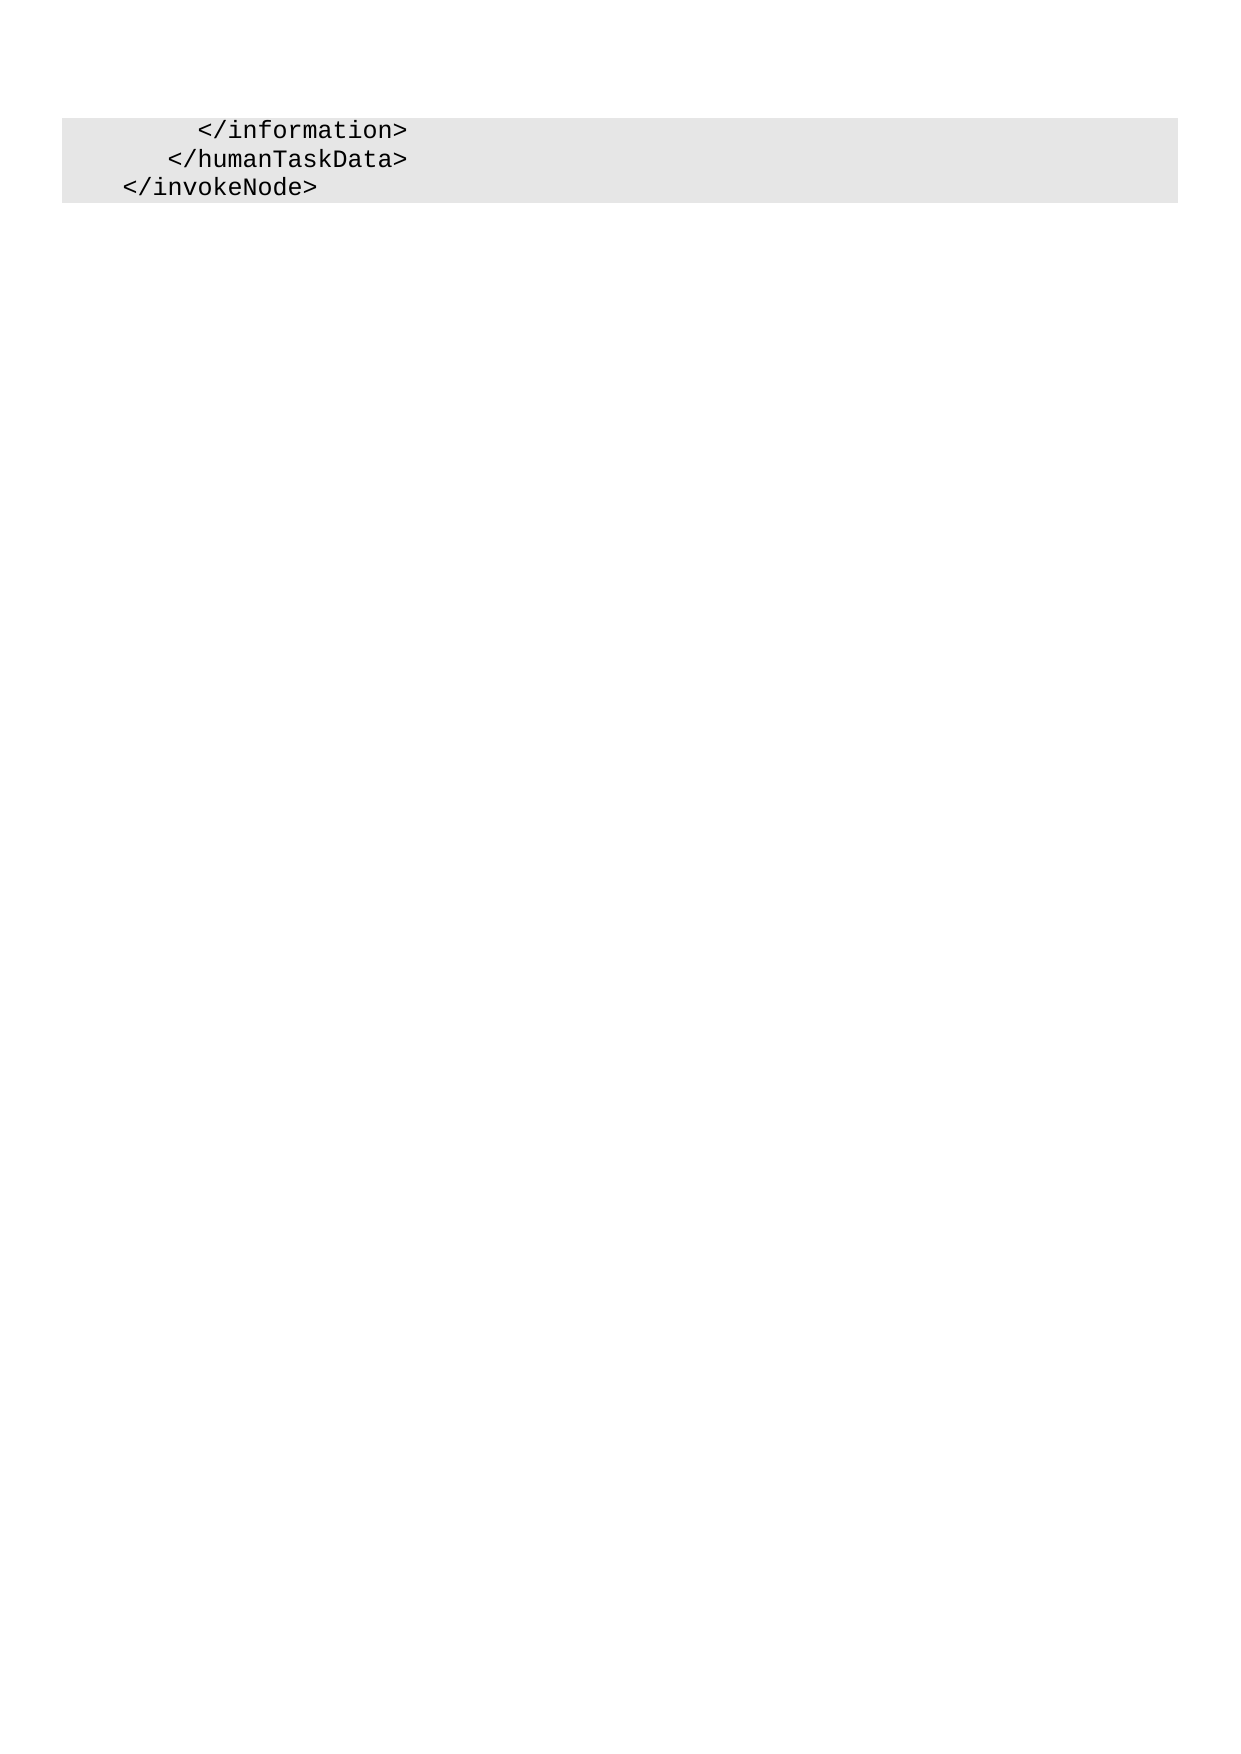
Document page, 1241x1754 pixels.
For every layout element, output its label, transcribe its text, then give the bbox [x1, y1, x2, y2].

text </invokeNode> [62, 175, 1178, 203]
text </humanTaskData> [62, 146, 1178, 175]
text </information> [62, 118, 1178, 146]
